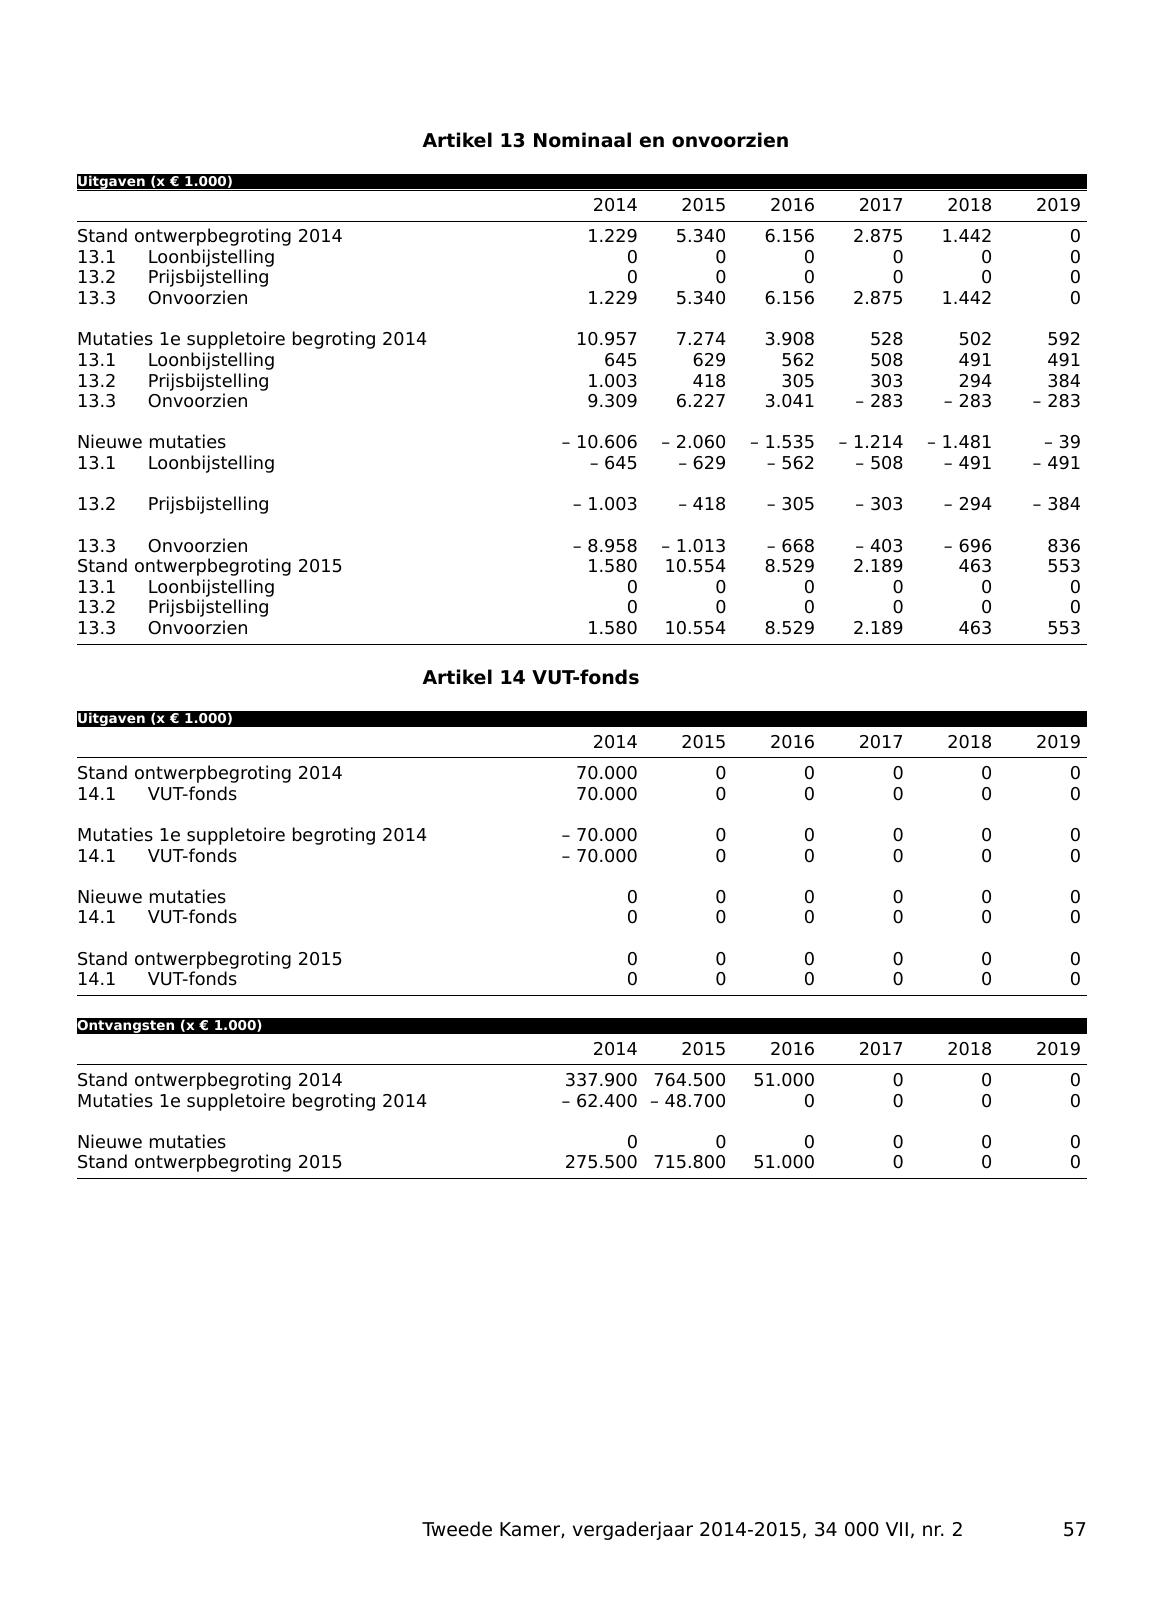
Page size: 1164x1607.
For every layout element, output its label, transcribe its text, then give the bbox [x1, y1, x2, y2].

table_cell 1.442 [909, 222, 998, 247]
table_cell – 1.535 [732, 433, 821, 453]
table_cell 0 [555, 268, 644, 288]
table_cell 0 [732, 949, 821, 969]
table_cell 2.189 [821, 556, 909, 577]
table_cell [998, 1111, 1087, 1132]
table_cell – 283 [998, 391, 1087, 412]
table_cell Prijsbijstelling [142, 494, 555, 515]
table_cell 13.3 [77, 536, 142, 556]
table_cell 2019 [998, 191, 1087, 221]
table_cell 0 [998, 758, 1087, 784]
table_cell [821, 309, 909, 329]
table_cell 508 [821, 350, 909, 371]
table_cell Stand ontwerpbegroting 2015 [77, 949, 555, 969]
table_cell 0 [998, 908, 1087, 928]
table_cell 0 [998, 247, 1087, 267]
table_cell 528 [821, 329, 909, 350]
table_cell [77, 727, 142, 757]
table_cell Onvoorzien [142, 618, 555, 643]
table_cell [732, 928, 821, 949]
table_cell 2015 [644, 191, 732, 221]
table_cell 562 [732, 350, 821, 371]
table_cell 764.500 [644, 1065, 732, 1091]
table_cell 463 [909, 556, 998, 577]
table_cell 294 [909, 371, 998, 391]
table_cell [555, 804, 644, 825]
table_cell 337.900 [555, 1065, 644, 1091]
table_cell – 1.013 [644, 536, 732, 556]
table_cell – 1.003 [555, 494, 644, 515]
table_cell 2.875 [821, 222, 909, 247]
table_cell – 2.060 [644, 433, 732, 453]
table_cell – 645 [555, 453, 644, 474]
table_cell 715.800 [644, 1153, 732, 1178]
table_cell 3.041 [732, 391, 821, 412]
table_cell [644, 928, 732, 949]
table_cell [77, 1111, 142, 1132]
table_cell 0 [909, 784, 998, 804]
table_cell [732, 804, 821, 825]
table_cell 0 [998, 288, 1087, 309]
table_cell Onvoorzien [142, 391, 555, 412]
table_cell [77, 474, 142, 494]
table_cell [732, 309, 821, 329]
table_cell Loonbijstelling [142, 350, 555, 371]
table_cell 0 [909, 949, 998, 969]
table_cell 2016 [732, 191, 821, 221]
table_cell 0 [644, 758, 732, 784]
table_cell [555, 1111, 644, 1132]
table_cell 6.156 [732, 222, 821, 247]
table_cell [142, 928, 555, 949]
table_cell 0 [732, 908, 821, 928]
table_cell [555, 309, 644, 329]
table_cell 0 [821, 1091, 909, 1111]
table_cell 418 [644, 371, 732, 391]
table_cell 13.2 [77, 598, 142, 618]
table_cell 0 [909, 1091, 998, 1111]
table_cell [821, 412, 909, 432]
table_cell 0 [909, 1065, 998, 1091]
table_cell 0 [998, 1132, 1087, 1152]
table_cell – 39 [998, 433, 1087, 453]
table_cell [644, 804, 732, 825]
table_cell 0 [644, 784, 732, 804]
table_cell 491 [998, 350, 1087, 371]
table_cell 0 [644, 908, 732, 928]
table_cell 0 [998, 1091, 1087, 1111]
table_cell [142, 474, 555, 494]
table_cell 0 [909, 1132, 998, 1152]
table_cell [77, 1034, 142, 1064]
table_cell 1.580 [555, 618, 644, 643]
table_cell 0 [998, 949, 1087, 969]
table_cell 0 [732, 1091, 821, 1111]
table_cell [909, 1111, 998, 1132]
table_cell 10.957 [555, 329, 644, 350]
table_cell 0 [998, 825, 1087, 846]
table_cell 0 [821, 846, 909, 866]
table_cell [555, 474, 644, 494]
table_cell [821, 515, 909, 536]
table_cell 592 [998, 329, 1087, 350]
table_cell [142, 1034, 555, 1064]
table_cell 0 [998, 577, 1087, 597]
table_cell 2016 [732, 1034, 821, 1064]
table_cell 2018 [909, 191, 998, 221]
table_cell 0 [998, 268, 1087, 288]
table_cell 275.500 [555, 1153, 644, 1178]
table_cell 0 [998, 598, 1087, 618]
table_cell [909, 412, 998, 432]
table_cell 0 [644, 969, 732, 994]
table_cell Stand ontwerpbegroting 2014 [77, 758, 555, 784]
table_cell [998, 928, 1087, 949]
table_cell 0 [555, 247, 644, 267]
table_cell 0 [909, 598, 998, 618]
table_cell 0 [821, 598, 909, 618]
table_cell [142, 515, 555, 536]
table_cell Onvoorzien [142, 288, 555, 309]
table_cell 0 [821, 825, 909, 846]
table_cell 8.529 [732, 618, 821, 643]
table_cell 0 [909, 908, 998, 928]
table_cell [142, 309, 555, 329]
table_cell Nieuwe mutaties [77, 433, 555, 453]
table_cell 0 [821, 247, 909, 267]
table_cell – 491 [909, 453, 998, 474]
table_cell 70.000 [555, 758, 644, 784]
table_cell 3.908 [732, 329, 821, 350]
table_cell 0 [732, 846, 821, 866]
table_cell 13.3 [77, 288, 142, 309]
table_cell Nieuwe mutaties [77, 887, 555, 907]
table_cell [909, 309, 998, 329]
table_cell [732, 515, 821, 536]
table_cell – 418 [644, 494, 732, 515]
table_cell 0 [998, 784, 1087, 804]
table_cell 0 [732, 577, 821, 597]
table_cell 14.1 [77, 908, 142, 928]
table_cell VUT-fonds [142, 969, 555, 994]
table_cell 0 [732, 887, 821, 907]
table_cell 0 [998, 846, 1087, 866]
table_cell [77, 515, 142, 536]
table_cell 305 [732, 371, 821, 391]
table_cell 10.554 [644, 556, 732, 577]
table_cell 0 [644, 577, 732, 597]
table_cell 13.1 [77, 350, 142, 371]
table_cell [998, 804, 1087, 825]
table_cell Onvoorzien [142, 536, 555, 556]
table_cell 0 [555, 598, 644, 618]
table_cell [142, 866, 555, 887]
table_cell 2016 [732, 727, 821, 757]
table_cell 2019 [998, 1034, 1087, 1064]
table_cell 13.2 [77, 494, 142, 515]
table_cell Prijsbijstelling [142, 268, 555, 288]
table_cell [644, 309, 732, 329]
table_cell Loonbijstelling [142, 247, 555, 267]
table_cell – 62.400 [555, 1091, 644, 1111]
table_cell [909, 928, 998, 949]
table_cell 14.1 [77, 969, 142, 994]
table_cell Stand ontwerpbegroting 2015 [77, 556, 555, 577]
table_cell 2015 [644, 727, 732, 757]
table_cell 502 [909, 329, 998, 350]
table_cell Mutaties 1e suppletoire begroting 2014 [77, 329, 555, 350]
table_cell [732, 412, 821, 432]
table_cell Mutaties 1e suppletoire begroting 2014 [77, 1091, 555, 1111]
table_cell [821, 804, 909, 825]
table_cell 2019 [998, 727, 1087, 757]
table_cell [821, 866, 909, 887]
table_cell Nieuwe mutaties [77, 1132, 555, 1152]
table_cell [644, 412, 732, 432]
table_cell [142, 1111, 555, 1132]
table_cell 0 [821, 908, 909, 928]
table_cell [555, 515, 644, 536]
table_cell Stand ontwerpbegroting 2014 [77, 1065, 555, 1091]
table_cell 0 [909, 846, 998, 866]
table_cell 2015 [644, 1034, 732, 1064]
table_cell 1.229 [555, 288, 644, 309]
table_cell 0 [644, 598, 732, 618]
table_cell 629 [644, 350, 732, 371]
table_cell – 48.700 [644, 1091, 732, 1111]
table_cell [77, 412, 142, 432]
table_cell – 403 [821, 536, 909, 556]
table_cell – 10.606 [555, 433, 644, 453]
table_cell 2.189 [821, 618, 909, 643]
table_cell 0 [732, 784, 821, 804]
table_cell – 305 [732, 494, 821, 515]
table_cell 2017 [821, 1034, 909, 1064]
table_cell – 294 [909, 494, 998, 515]
table_cell [77, 866, 142, 887]
table_cell 1.580 [555, 556, 644, 577]
table_cell [142, 727, 555, 757]
table_cell Stand ontwerpbegroting 2015 [77, 1153, 555, 1178]
table_cell 2014 [555, 191, 644, 221]
table_cell Mutaties 1e suppletoire begroting 2014 [77, 825, 555, 846]
table_cell 9.309 [555, 391, 644, 412]
table_cell 1.003 [555, 371, 644, 391]
table_cell [77, 309, 142, 329]
table_cell [555, 412, 644, 432]
table_cell 0 [821, 577, 909, 597]
table_cell 0 [998, 1065, 1087, 1091]
table_cell 0 [821, 784, 909, 804]
table_cell 836 [998, 536, 1087, 556]
table_cell 0 [821, 1132, 909, 1152]
table_cell 13.2 [77, 371, 142, 391]
table_cell 0 [732, 1132, 821, 1152]
table_cell [821, 928, 909, 949]
table_cell 0 [644, 247, 732, 267]
table_cell [732, 474, 821, 494]
table_cell 0 [732, 825, 821, 846]
table_cell 0 [732, 598, 821, 618]
table_cell [998, 412, 1087, 432]
table_cell – 70.000 [555, 846, 644, 866]
table_cell 553 [998, 618, 1087, 643]
table_cell 6.227 [644, 391, 732, 412]
table_cell 0 [644, 887, 732, 907]
table_cell – 629 [644, 453, 732, 474]
table_cell 491 [909, 350, 998, 371]
table_cell 70.000 [555, 784, 644, 804]
table_cell Prijsbijstelling [142, 371, 555, 391]
table_cell – 1.481 [909, 433, 998, 453]
table_cell 0 [555, 908, 644, 928]
table_cell [77, 804, 142, 825]
table_cell 13.1 [77, 577, 142, 597]
table_cell – 384 [998, 494, 1087, 515]
table_cell 5.340 [644, 222, 732, 247]
table_cell 0 [732, 758, 821, 784]
table_cell 14.1 [77, 846, 142, 866]
table_header Uitgaven (x € 1.000) [77, 174, 1087, 189]
table_cell 2017 [821, 727, 909, 757]
table_cell – 283 [821, 391, 909, 412]
table_cell 0 [909, 758, 998, 784]
table_cell [555, 866, 644, 887]
table_cell Loonbijstelling [142, 453, 555, 474]
table_cell 384 [998, 371, 1087, 391]
table_cell 13.3 [77, 618, 142, 643]
table_cell [77, 928, 142, 949]
table_cell 0 [555, 577, 644, 597]
table_cell [142, 191, 555, 221]
table_cell VUT-fonds [142, 908, 555, 928]
table_cell 0 [909, 577, 998, 597]
table_cell 10.554 [644, 618, 732, 643]
table_cell [77, 191, 142, 221]
table_cell 1.442 [909, 288, 998, 309]
table_cell – 303 [821, 494, 909, 515]
table_cell 0 [644, 1132, 732, 1152]
table_cell 0 [909, 969, 998, 994]
table_cell [998, 515, 1087, 536]
table_cell 0 [555, 887, 644, 907]
table_cell – 283 [909, 391, 998, 412]
table_cell 0 [821, 758, 909, 784]
table_cell 0 [821, 268, 909, 288]
table_cell 0 [821, 1153, 909, 1178]
table_cell – 491 [998, 453, 1087, 474]
table_cell – 508 [821, 453, 909, 474]
table_cell 303 [821, 371, 909, 391]
table_cell 13.1 [77, 453, 142, 474]
table_cell 0 [821, 949, 909, 969]
table_cell [909, 804, 998, 825]
table_cell 0 [555, 1132, 644, 1152]
table_cell 13.2 [77, 268, 142, 288]
table_cell 0 [555, 969, 644, 994]
table_cell 0 [909, 887, 998, 907]
table_cell 7.274 [644, 329, 732, 350]
table_cell 463 [909, 618, 998, 643]
table_cell 51.000 [732, 1153, 821, 1178]
table_cell 0 [909, 247, 998, 267]
table_cell – 1.214 [821, 433, 909, 453]
table_cell 0 [644, 846, 732, 866]
table_cell Stand ontwerpbegroting 2014 [77, 222, 555, 247]
table_cell 0 [555, 949, 644, 969]
table_cell 2014 [555, 1034, 644, 1064]
table_cell 2017 [821, 191, 909, 221]
table_cell [555, 928, 644, 949]
table_cell [142, 804, 555, 825]
table_cell [142, 412, 555, 432]
table_cell [909, 515, 998, 536]
table_cell 2.875 [821, 288, 909, 309]
table_cell 0 [821, 969, 909, 994]
table_cell Loonbijstelling [142, 577, 555, 597]
table_cell 8.529 [732, 556, 821, 577]
table_cell 51.000 [732, 1065, 821, 1091]
table_cell [644, 474, 732, 494]
table_cell 2018 [909, 727, 998, 757]
table_cell 0 [909, 825, 998, 846]
table_cell 0 [998, 887, 1087, 907]
table_cell 0 [644, 825, 732, 846]
table_cell 0 [909, 1153, 998, 1178]
table_cell VUT-fonds [142, 784, 555, 804]
table_cell – 562 [732, 453, 821, 474]
table_cell 0 [998, 1153, 1087, 1178]
table_cell [909, 474, 998, 494]
table_cell [998, 309, 1087, 329]
table_cell 13.3 [77, 391, 142, 412]
table_cell [644, 515, 732, 536]
table_cell 0 [644, 268, 732, 288]
table_cell 13.1 [77, 247, 142, 267]
table_cell [644, 866, 732, 887]
table_cell [998, 474, 1087, 494]
table_cell – 8.958 [555, 536, 644, 556]
subtitle Artikel 13 Nominaal en onvoorzien [422, 130, 1087, 152]
table_cell 553 [998, 556, 1087, 577]
table_cell 0 [998, 222, 1087, 247]
table_cell 645 [555, 350, 644, 371]
table_cell 0 [909, 268, 998, 288]
table_header Ontvangsten (x € 1.000) [77, 1018, 1087, 1033]
table_cell Prijsbijstelling [142, 598, 555, 618]
subtitle Artikel 14 VUT-fonds [422, 667, 1087, 689]
table_cell [732, 1111, 821, 1132]
table_cell 0 [644, 949, 732, 969]
table_cell VUT-fonds [142, 846, 555, 866]
table_cell 5.340 [644, 288, 732, 309]
table_cell 0 [732, 268, 821, 288]
table_header Uitgaven (x € 1.000) [77, 711, 1087, 726]
table_cell 0 [998, 969, 1087, 994]
table_cell [909, 866, 998, 887]
table_cell – 696 [909, 536, 998, 556]
table_cell – 668 [732, 536, 821, 556]
table_cell [821, 1111, 909, 1132]
table_cell 1.229 [555, 222, 644, 247]
table_cell [644, 1111, 732, 1132]
table_cell 2014 [555, 727, 644, 757]
table_cell [821, 474, 909, 494]
table_cell – 70.000 [555, 825, 644, 846]
table_cell 2018 [909, 1034, 998, 1064]
table_cell 14.1 [77, 784, 142, 804]
table_cell 0 [821, 1065, 909, 1091]
table_cell 0 [732, 247, 821, 267]
table_cell [732, 866, 821, 887]
table_cell 0 [732, 969, 821, 994]
table_cell 6.156 [732, 288, 821, 309]
table_cell [998, 866, 1087, 887]
table_cell 0 [821, 887, 909, 907]
